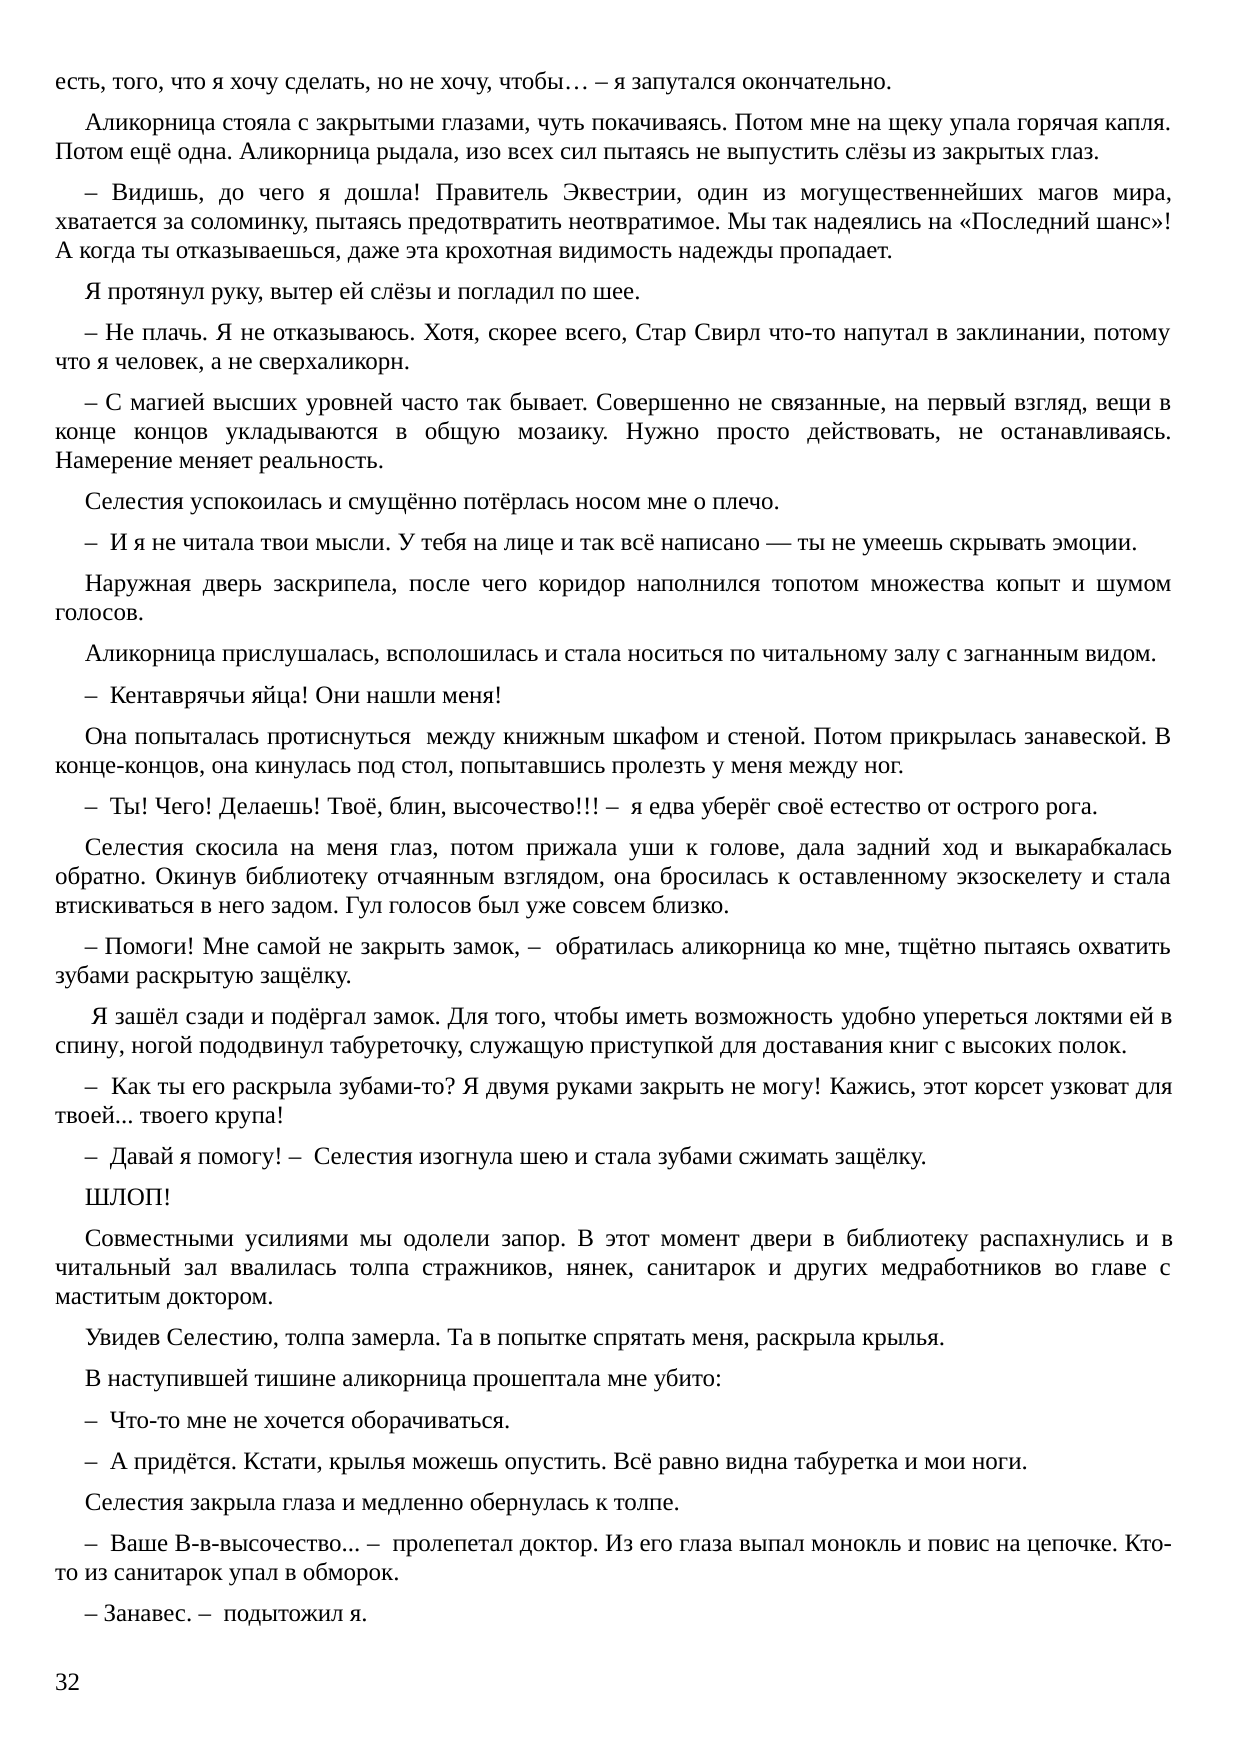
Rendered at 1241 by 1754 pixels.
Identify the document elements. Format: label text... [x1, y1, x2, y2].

text – А придётся. Кстати, крылья можешь опустить. Всё равно видна табуретка и мои ноги. [55, 1446, 1173, 1475]
text Аликорница прислушалась, всполошилась и стала носиться по читальному залу с загнанным видом. [55, 638, 1173, 667]
text ШЛОП! [55, 1182, 1173, 1211]
text – И я не читала твои мысли. У тебя на лице и так всё написано — ты не умеешь скрывать эмоции. [55, 527, 1173, 556]
text – Видишь, до чего я дошла! Правитель Эквестрии, один из могущественнейших магов мира, хватается за соломинку, пытаясь предотвратить неотвратимое. Мы так надеялись на «Последний шанс»! А когда ты отказываешься, даже эта крохотная видимость надежды пропадает. [55, 177, 1173, 263]
text Селестия скосила на меня глаз, потом прижала уши к голове, дала задний ход и выкарабкалась обратно. Окинув библиотеку отчаянным взглядом, она бросилась к оставленному экзоскелету и стала втискиваться в него задом. Гул голосов был уже совсем близко. [55, 832, 1173, 918]
text – Занавес. – подытожил я. [55, 1598, 1173, 1627]
text – Помоги! Мне самой не закрыть замок, – обратилась аликорница ко мне, тщётно пытаясь охватить зубами раскрытую защёлку. [55, 931, 1173, 988]
text – Кентаврячьи яйца! Они нашли меня! [55, 680, 1173, 708]
text Наружная дверь заскрипела, после чего коридор наполнился топотом множества копыт и шумом голосов. [55, 568, 1173, 626]
text есть, того, что я хочу сделать, но не хочу, чтобы… – я запутался окончательно. [55, 66, 1173, 95]
text Селестия закрыла глаза и медленно обернулась к толпе. [55, 1487, 1173, 1516]
text Я зашёл сзади и подёргал замок. Для того, чтобы иметь возможность удобно упереться локтями ей в спину, ногой пододвинул табуреточку, служащую приступкой для доставания книг с высоких полок. [55, 1001, 1173, 1058]
text – Давай я помогу! – Селестия изогнула шею и стала зубами сжимать защёлку. [55, 1141, 1173, 1170]
text Увидев Селестию, толпа замерла. Та в попытке спрятать меня, раскрыла крылья. [55, 1322, 1173, 1351]
text Аликорница стояла с закрытыми глазами, чуть покачиваясь. Потом мне на щеку упала горячая капля. Потом ещё одна. Аликорница рыдала, изо всех сил пытаясь не выпустить слёзы из закрытых глаз. [55, 107, 1173, 165]
text Она попыталась протиснуться между книжным шкафом и стеной. Потом прикрылась занавеской. В конце-концов, она кинулась под стол, попытавшись пролезть у меня между ног. [55, 721, 1173, 778]
text – Не плачь. Я не отказываюсь. Хотя, скорее всего, Стар Свирл что-то напутал в заклинании, потому что я человек, а не сверхаликорн. [55, 317, 1173, 375]
text Совместными усилиями мы одолели запор. В этот момент двери в библиотеку распахнулись и в читальный зал ввалилась толпа стражников, нянек, санитарок и других медработников во главе с маститым доктором. [55, 1223, 1173, 1310]
text – Что-то мне не хочется оборачиваться. [55, 1405, 1173, 1433]
text – Ваше В-в-высочество... – пролепетал доктор. Из его глаза выпал монокль и повис на цепочке. Кто-то из санитарок упал в обморок. [55, 1528, 1173, 1586]
text – Ты! Чего! Делаешь! Твоё, блин, высочество!!! – я едва уберёг своё естество от острого рога. [55, 791, 1173, 820]
text – Как ты его раскрыла зубами-то? Я двумя руками закрыть не могу! Кажись, этот корсет узковат для твоей... твоего крупа! [55, 1071, 1173, 1128]
text Я протянул руку, вытер ей слёзы и погладил по шее. [55, 276, 1173, 305]
text В наступившей тишине аликорница прошептала мне убито: [55, 1363, 1173, 1392]
text Селестия успокоилась и смущённо потёрлась носом мне о плечо. [55, 486, 1173, 515]
text – С магией высших уровней часто так бывает. Совершенно не связанные, на первый взгляд, вещи в конце концов укладываются в общую мозаику. Нужно просто действовать, не останавливаясь. Намерение меняет реальность. [55, 387, 1173, 473]
